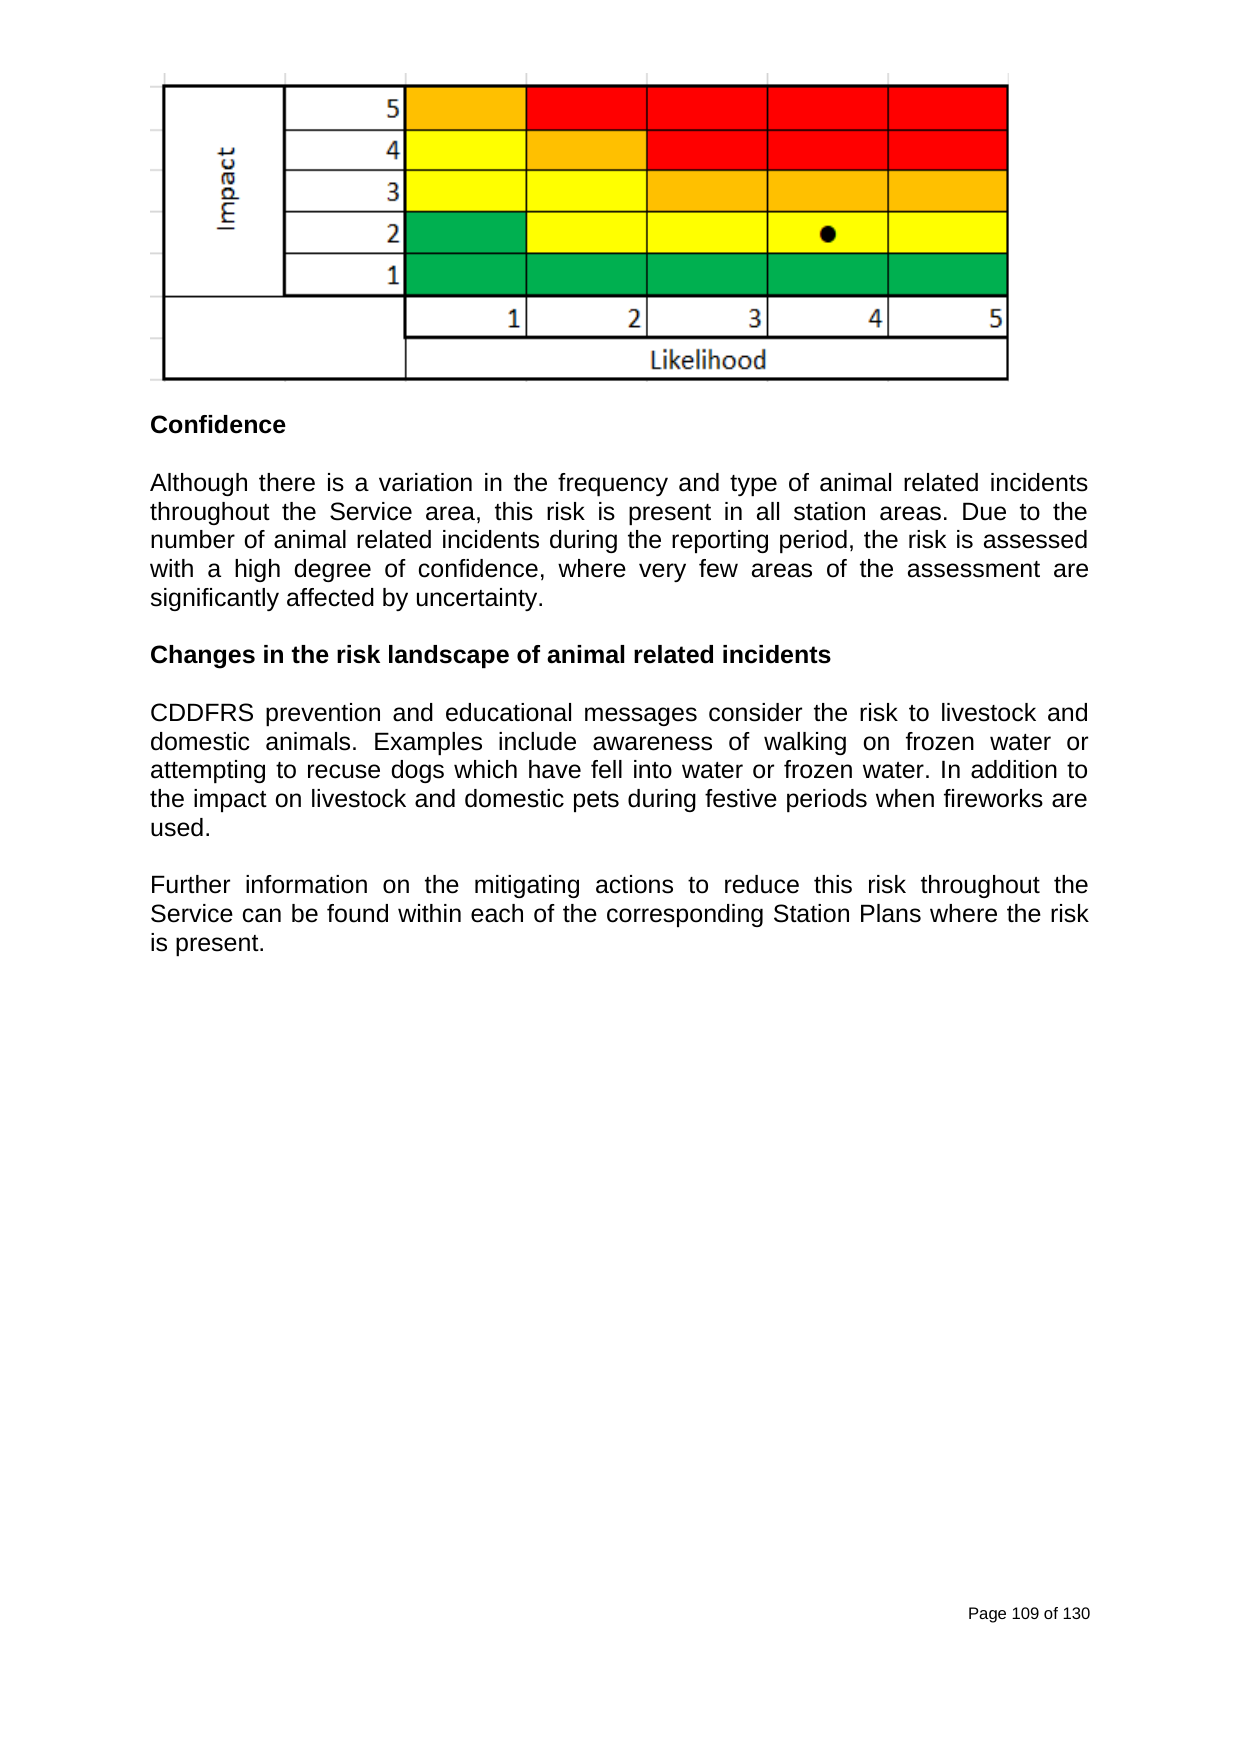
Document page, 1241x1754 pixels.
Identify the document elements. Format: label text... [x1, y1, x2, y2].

text CDDFRS prevention and educational messages consider the risk to livestock and domestic animals. Examples include awareness of walking on frozen water or attempting to recuse dogs which have fell into water or frozen water. In addition to the impact on livestock and domestic pets during festive periods when fireworks are used. [150, 698, 1090, 842]
text Although there is a variation in the frequency and type of animal related incidents throughout the Service area, this risk is present in all station areas. Due to the number of animal related incidents during the reporting period, the risk is assessed with a high degree of confidence, where very few areas of the assessment are significantly affected by uncertainty. [150, 468, 1090, 612]
text Further information on the mitigating actions to reduce this risk throughout the Service can be found within each of the corresponding Station Plans where the risk is present. [150, 870, 1090, 957]
text Confidence [150, 410, 1090, 439]
text Changes in the risk landscape of animal related incidents [150, 640, 1090, 669]
